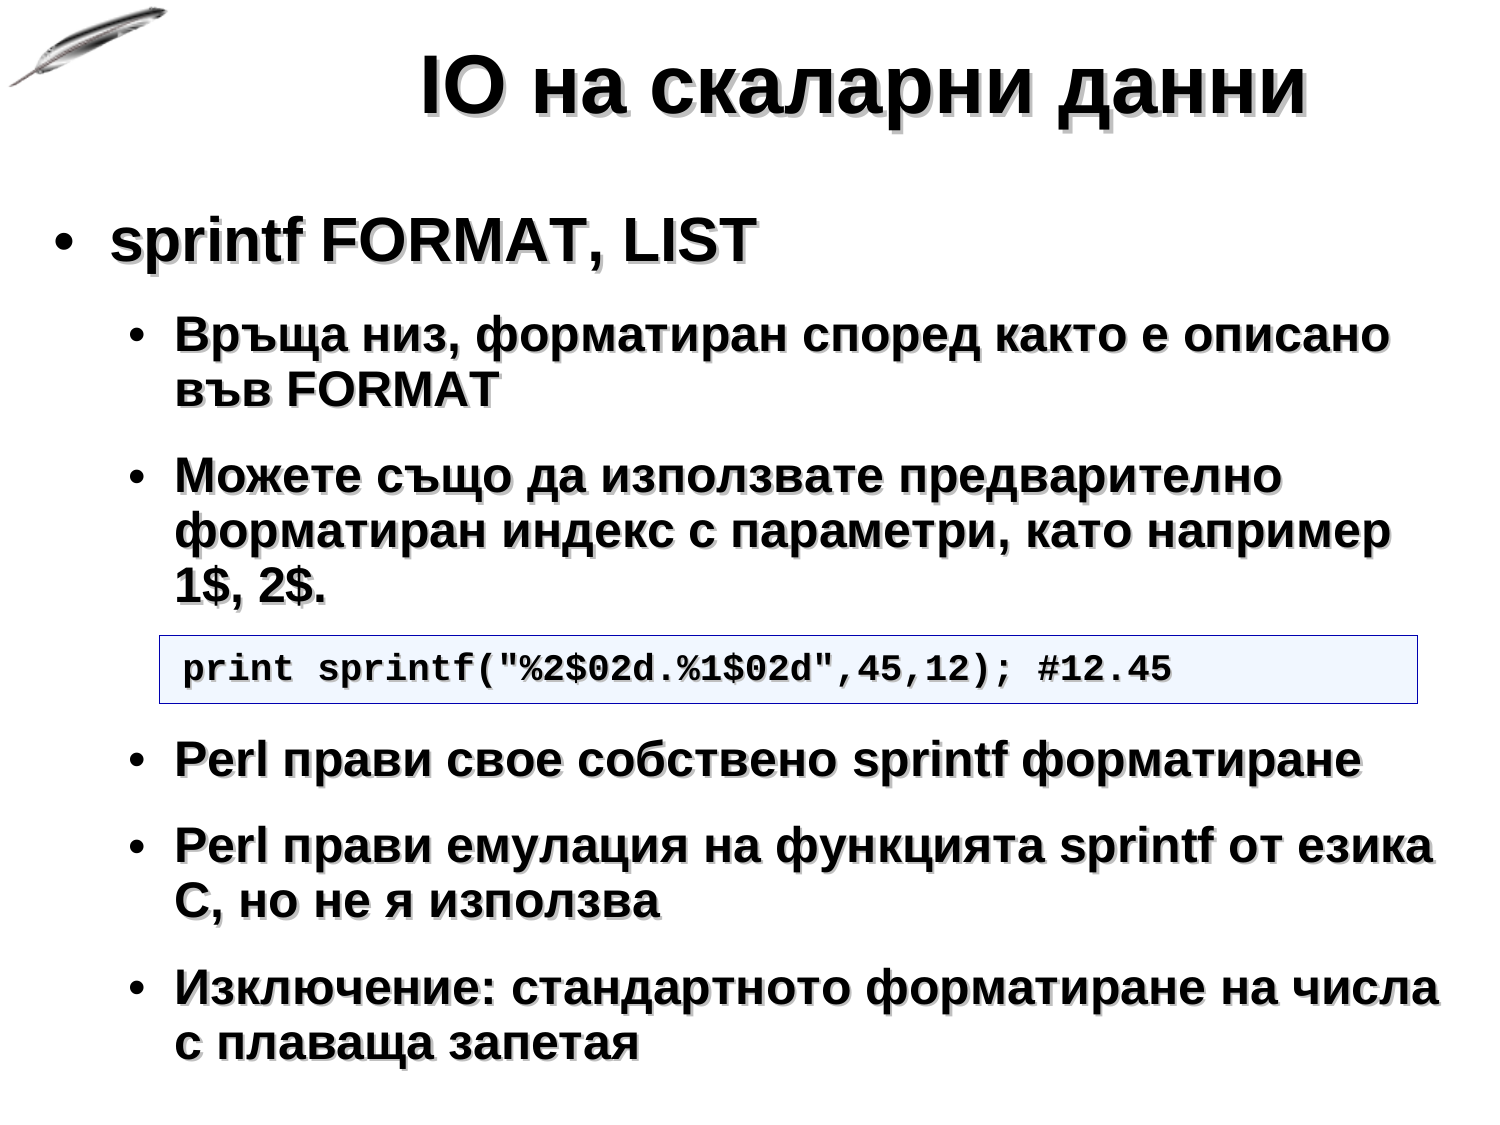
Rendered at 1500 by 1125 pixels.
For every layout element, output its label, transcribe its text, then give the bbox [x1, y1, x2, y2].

list sprintf FORMAT, LIST Връща низ, форматиран според както е описано във FORMAT Можете също да използвате предварително форматиран индекс с параметри, като например 1$, 2$. Perl прави свое собствено sprintf форматиране Perl прави емулация на функцията sprintf от езика C, но не я използва Изключение: стандартното форматиране на числа с плаваща запетая [53, 206, 1447, 1123]
picture [5, 5, 173, 89]
title IO на скаларни данни [419, 0, 1459, 179]
text_box print sprintf("%2$02d.%1$02d",45,12); #12.45 [158, 635, 1418, 704]
